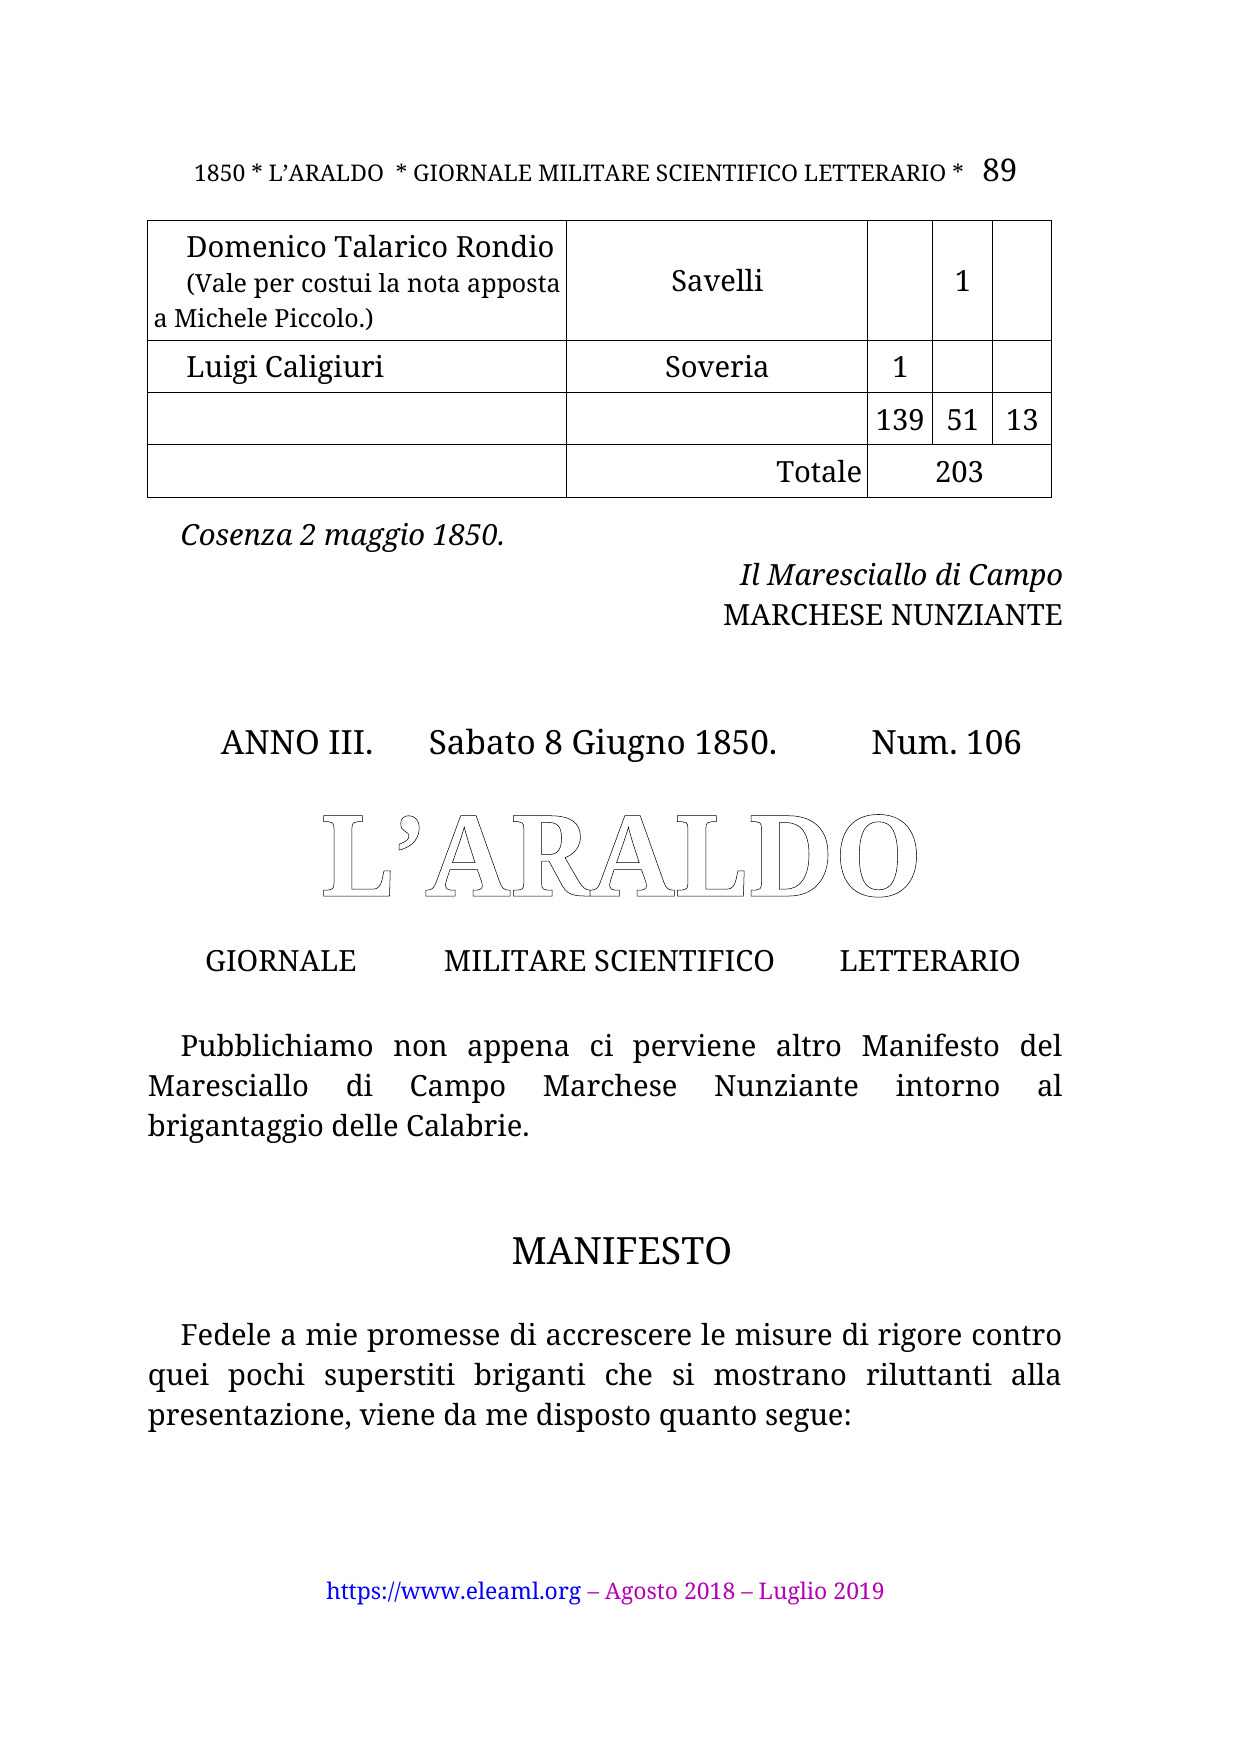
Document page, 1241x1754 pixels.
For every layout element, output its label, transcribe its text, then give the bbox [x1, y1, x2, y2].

table_cell [567, 393, 867, 444]
table_cell 1 [933, 221, 992, 340]
table_cell LETTERARIO [821, 935, 1039, 986]
table_header Num. 106 [821, 713, 1039, 770]
table_cell 1 [868, 341, 932, 392]
table_cell GIORNALE [171, 935, 390, 986]
table_cell Soveria [567, 341, 867, 392]
table_cell L’ARALDO [171, 770, 1039, 935]
table_cell Totale [567, 445, 867, 497]
table_cell [868, 221, 932, 340]
text MARCHESE NUNZIANTE [148, 594, 1063, 634]
text Cosenza 2 maggio 1850. [148, 515, 1063, 554]
table_header Sabato 8 Giugno 1850. [390, 713, 821, 770]
table_cell Savelli [567, 221, 867, 340]
table_cell [993, 341, 1051, 392]
table_header ANNO III. [171, 713, 390, 770]
table_cell 203 [868, 445, 1051, 497]
table_cell [993, 221, 1051, 340]
table_cell 139 [868, 393, 932, 444]
text Pubblichiamo non appena ci perviene altro Manifesto del Maresciallo di Campo Marchese Nunziante intorno al brigantaggio delle Calabrie. [148, 1026, 1063, 1144]
text MANIFESTO [148, 1224, 1063, 1275]
table_cell [148, 445, 566, 497]
text Il Maresciallo di Campo [148, 554, 1063, 594]
text Fedele a mie promesse di accrescere le misure di rigore contro quei pochi superstiti briganti che si mostrano riluttanti alla presentazione, viene da me disposto quanto segue: [148, 1315, 1063, 1434]
table_cell Domenico Talarico Rondio (Vale per costui la nota apposta a Michele Piccolo.) [148, 221, 566, 340]
table_cell [148, 393, 566, 444]
table_cell MILITARE SCIENTIFICO [390, 935, 821, 986]
table_cell [933, 341, 992, 392]
table_cell Luigi Caligiuri [148, 341, 566, 392]
table_cell 13 [993, 393, 1051, 444]
table_cell 51 [933, 393, 992, 444]
